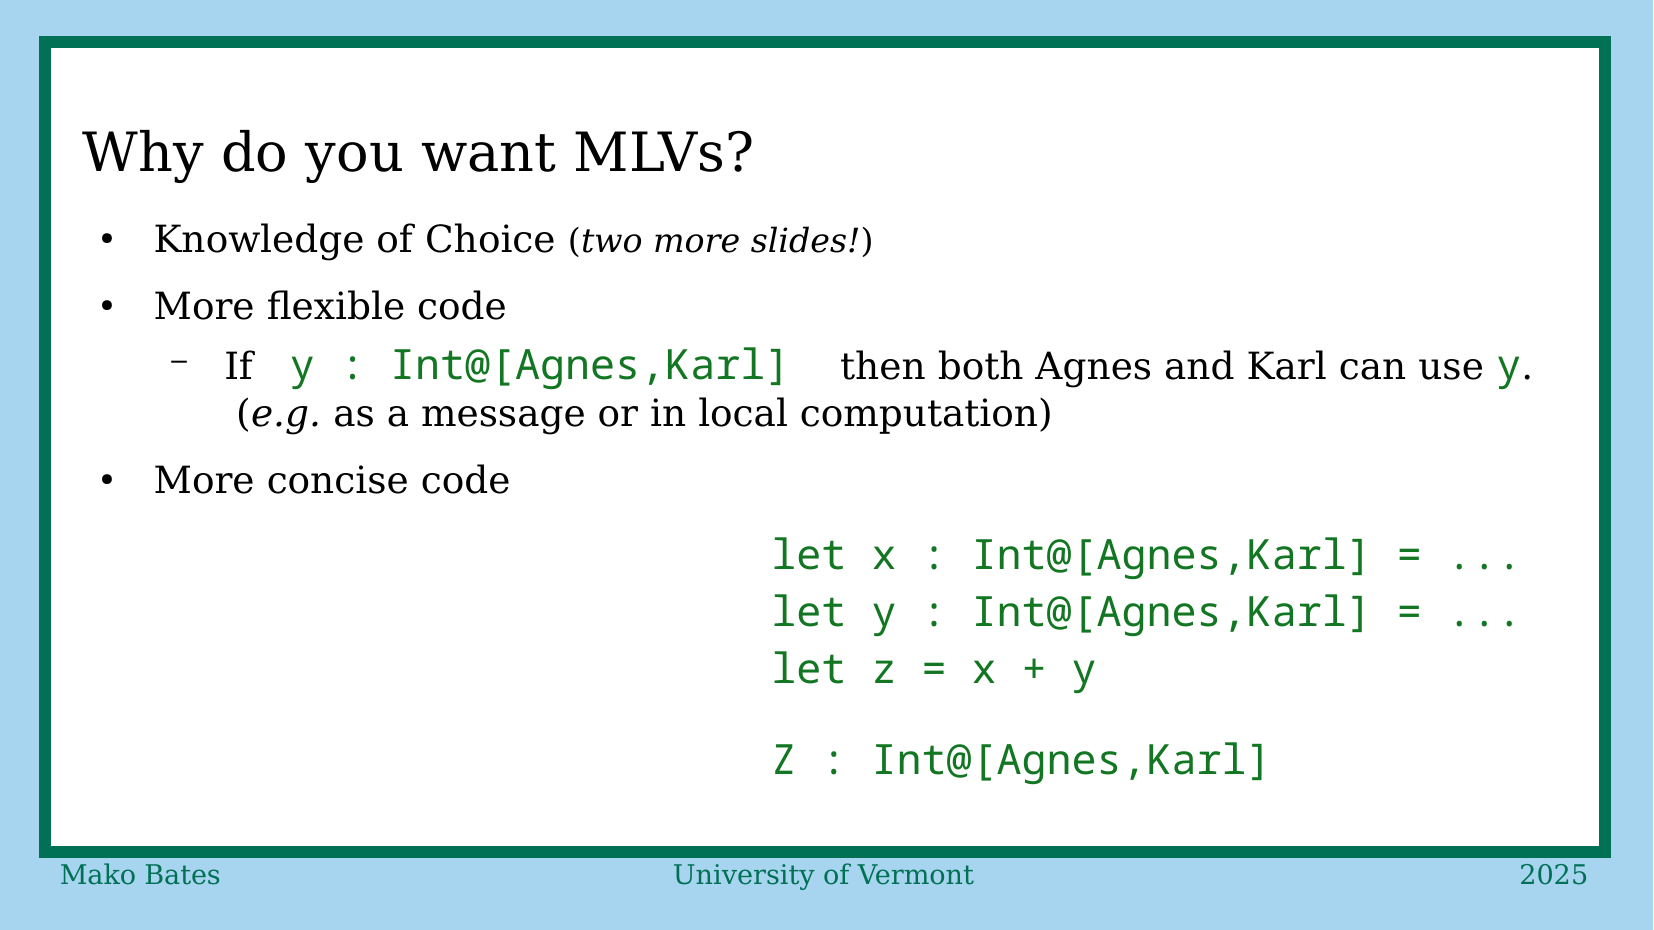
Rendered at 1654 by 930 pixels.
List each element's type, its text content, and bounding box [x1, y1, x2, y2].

list Knowledge of Choice (two more slides!) More flexible code If y : Int@[Agnes,Karl] then both Agnes and Karl can use y. (e.g. as a message or in local computation) More concise code [82, 217, 1571, 777]
text_box let x : Int@[Agnes,Karl] = ... let y : Int@[Agnes,Karl] = ... let z = x + y Z : Int@[Agnes,Karl] [756, 517, 1542, 817]
title Why do you want MLVs? [82, 101, 1571, 205]
text_box [687, 864, 691, 877]
